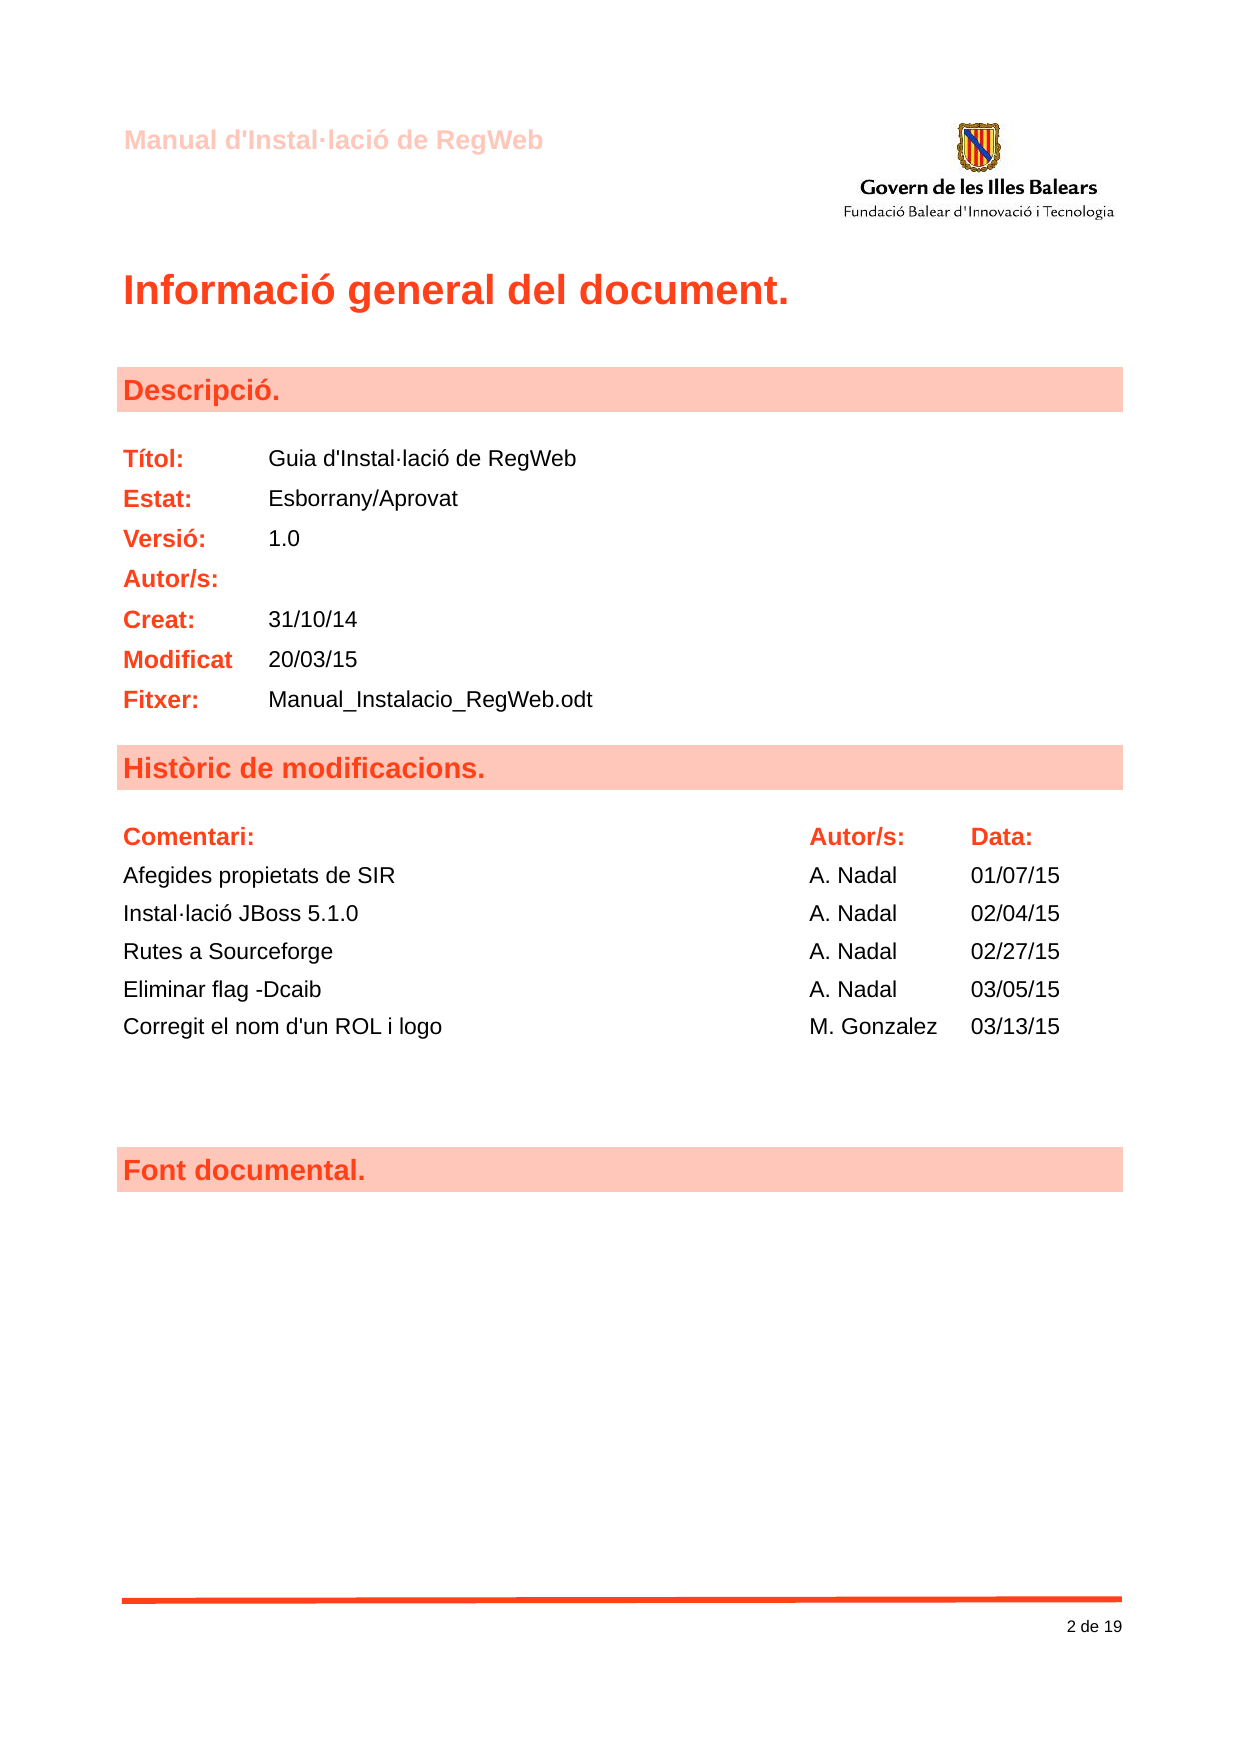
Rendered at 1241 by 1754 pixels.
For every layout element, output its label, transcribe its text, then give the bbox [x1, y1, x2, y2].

table_cell 04/02/15 [965, 894, 1123, 932]
table_cell Estat: [117, 478, 262, 518]
table_cell [117, 1083, 803, 1121]
table_cell Guia d'Instal·lació de RegWeb [262, 438, 1123, 478]
table_cell [803, 1083, 965, 1121]
table_cell [803, 1045, 965, 1083]
table_cell [262, 559, 1123, 599]
table_header Informació general del document. [117, 260, 1123, 367]
table_cell A. Nadal [803, 932, 965, 970]
table_cell Corregit el nom d'un ROL i logo [117, 1008, 803, 1045]
table_cell Títol: [117, 438, 262, 478]
table_cell Rutes a Sourceforge [117, 932, 803, 970]
table_cell A. Nadal [803, 894, 965, 932]
table_cell Data: [965, 816, 1123, 856]
table_cell [117, 1045, 803, 1083]
table_cell [117, 790, 1123, 816]
table_cell [117, 1293, 1123, 1331]
table_cell Autor/s: [803, 816, 965, 856]
picture [840, 123, 1117, 220]
table_cell Comentari: [117, 816, 803, 856]
table_cell Eliminar flag -Dcaib [117, 970, 803, 1008]
table_cell Autor/s: [117, 559, 262, 599]
table_cell Afegides propietats de SIR [117, 856, 803, 894]
table_cell Versió: [117, 519, 262, 559]
table_cell [117, 1192, 1123, 1218]
table_cell 27/02/15 [965, 932, 1123, 970]
table_cell Històric de modificacions. [117, 745, 1123, 790]
table_cell [117, 412, 1123, 438]
table_cell [117, 1121, 1123, 1147]
table_cell 1.0 [262, 519, 1123, 559]
table_cell 31/10/14 [262, 599, 1123, 639]
table_cell [117, 1218, 1123, 1256]
table_cell [965, 1083, 1123, 1121]
table_cell 07/01/15 [965, 856, 1123, 894]
table_cell 20/03/15 [262, 639, 1123, 679]
table_cell [117, 1256, 1123, 1293]
table_cell Creat: [117, 599, 262, 639]
table_cell A. Nadal [803, 970, 965, 1008]
table_cell Manual_Instalacio_RegWeb.odt [262, 679, 1123, 719]
table_cell [117, 1331, 1123, 1369]
table_cell M. Gonzalez [803, 1008, 965, 1045]
table_cell 05/03/15 [965, 970, 1123, 1008]
table_cell Instal·lació JBoss 5.1.0 [117, 894, 803, 932]
table_cell [965, 1045, 1123, 1083]
table_cell Fitxer: [117, 679, 262, 719]
table_cell Modificat [117, 639, 262, 679]
table_cell Esborrany/Aprovat [262, 478, 1123, 518]
table_cell Descripció. [117, 367, 1123, 412]
table_cell [117, 720, 1123, 745]
table_cell A. Nadal [803, 856, 965, 894]
table_cell 13/03/15 [965, 1008, 1123, 1045]
table_cell Font documental. [117, 1147, 1123, 1192]
